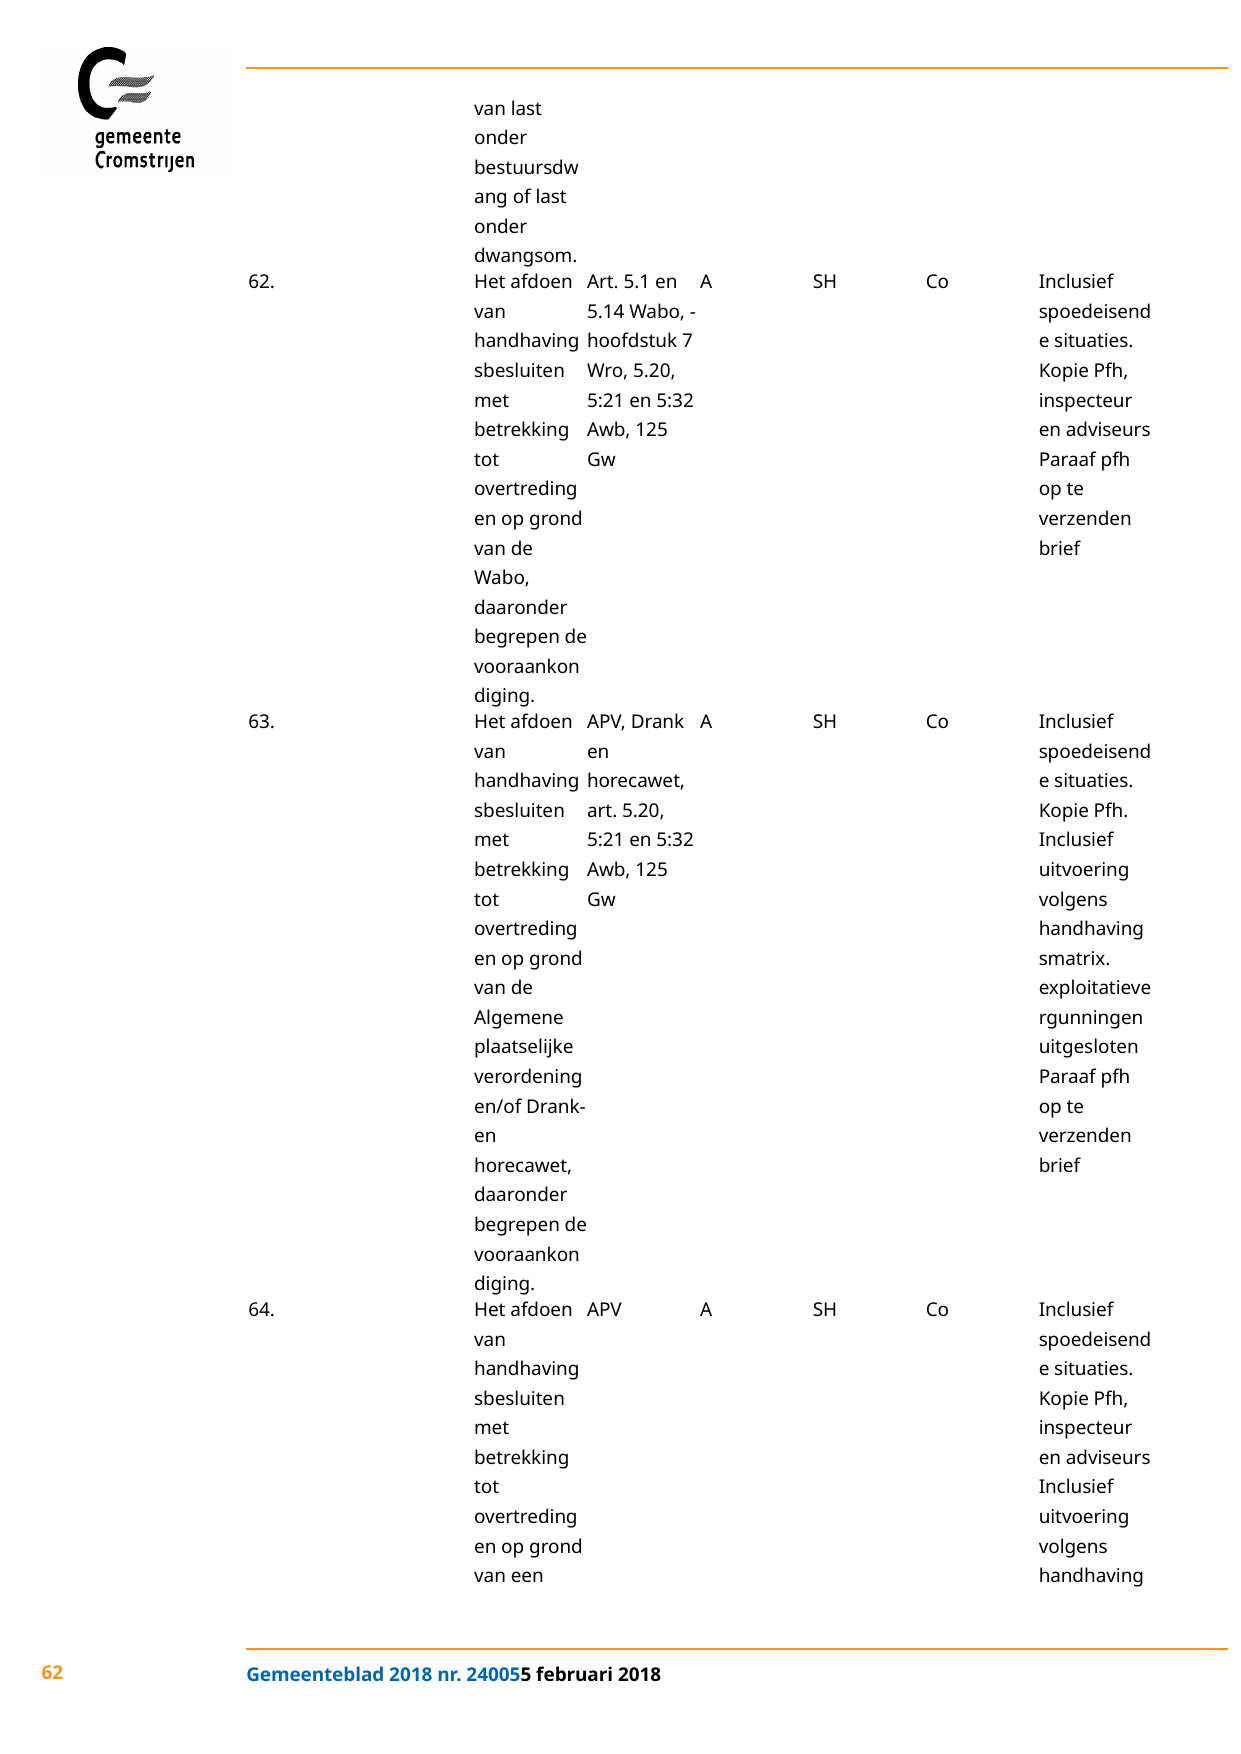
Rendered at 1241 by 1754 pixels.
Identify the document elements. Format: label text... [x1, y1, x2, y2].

table_cell SH [813, 708, 926, 1296]
table_cell [813, 95, 926, 268]
picture [41, 47, 231, 172]
table_cell van last onder bestuursdwang of last onder dwangsom. [474, 95, 587, 268]
table_cell Het afdoen van handhavingsbesluiten met betrekking tot overtredingen op grond van de Algemene plaatselijke verordening en/of Drank- en horecawet, daaronder begrepen de vooraankondiging. [474, 708, 587, 1296]
table_cell Inclusief spoedeisende situaties. Kopie Pfh, inspecteur en adviseurs Paraaf pfh op te verzenden brief [1039, 269, 1152, 708]
table_cell [361, 1296, 474, 1588]
table_cell [700, 95, 813, 268]
table_cell Inclusief spoedeisende situaties. Kopie Pfh. Inclusief uitvoering volgens handhavingsmatrix. exploitatievergunningen uitgesloten Paraaf pfh op te verzenden brief [1039, 708, 1152, 1296]
table_cell 62. [248, 269, 361, 708]
table_cell Inclusief spoedeisende situaties. Kopie Pfh, inspecteur en adviseurs Inclusief uitvoering volgens handhaving [1039, 1296, 1152, 1588]
table_cell APV, Drank en horecawet, art. 5.20, 5:21 en 5:32 Awb, 125 Gw [587, 708, 700, 1296]
table_cell [361, 95, 474, 268]
table_cell 63. [248, 708, 361, 1296]
table_cell Het afdoen van handhavingsbesluiten met betrekking tot overtredingen op grond van de Wabo, daaronder begrepen de vooraankondiging. [474, 269, 587, 708]
table_cell A [700, 708, 813, 1296]
table_cell [587, 95, 700, 268]
table_cell Co [926, 708, 1038, 1296]
table_cell [926, 95, 1038, 268]
table_cell [361, 708, 474, 1296]
table_cell [1039, 95, 1152, 268]
table_cell Co [926, 1296, 1038, 1588]
table_cell [248, 95, 361, 268]
table_cell [361, 269, 474, 708]
table_cell A [700, 269, 813, 708]
table_cell SH [813, 1296, 926, 1588]
table_cell Het afdoen van handhavingsbesluiten met betrekking tot overtredingen op grond van een [474, 1296, 587, 1588]
table_cell A [700, 1296, 813, 1588]
table_cell 64. [248, 1296, 361, 1588]
table_cell Art. 5.1 en 5.14 Wabo, -hoofdstuk 7 Wro, 5.20, 5:21 en 5:32 Awb, 125 Gw [587, 269, 700, 708]
table_cell APV [587, 1296, 700, 1588]
table_cell SH [813, 269, 926, 708]
table_cell Co [926, 269, 1038, 708]
